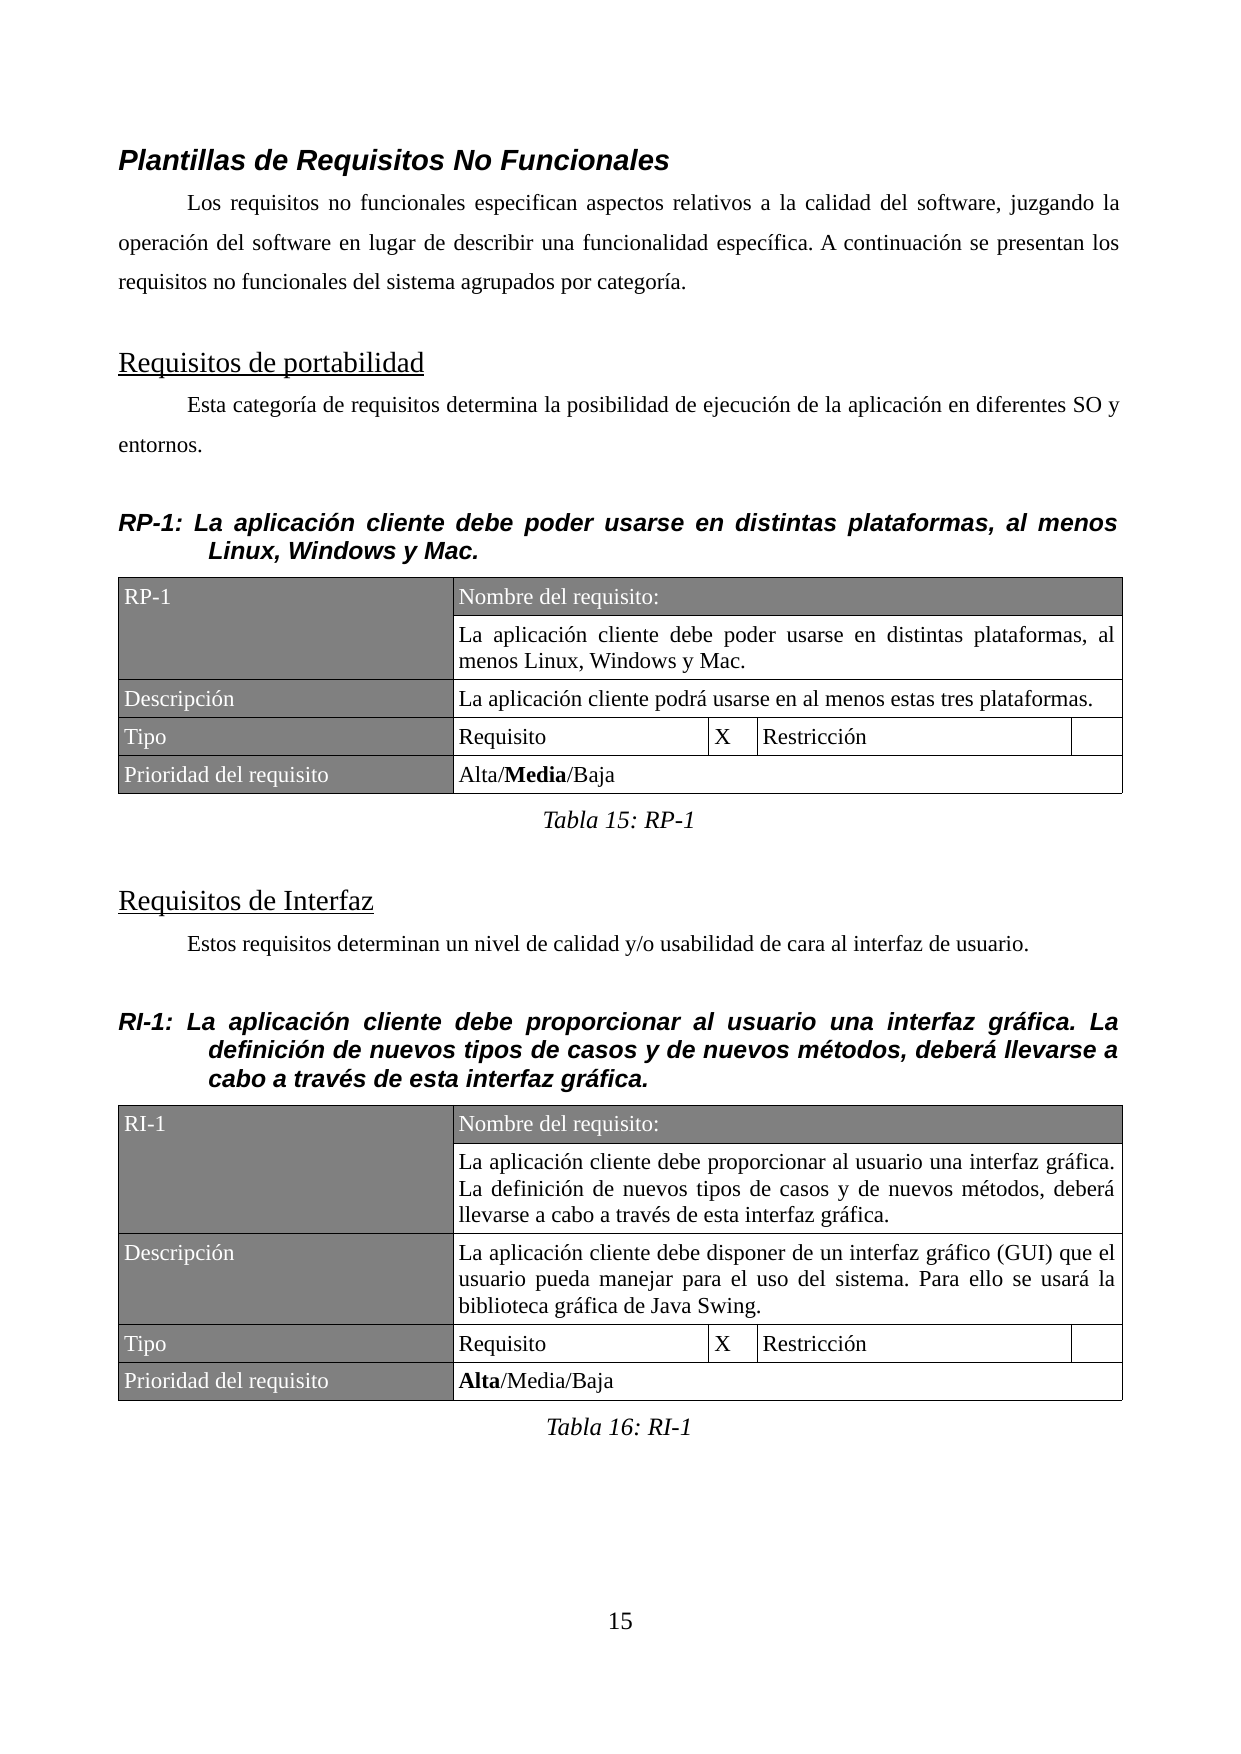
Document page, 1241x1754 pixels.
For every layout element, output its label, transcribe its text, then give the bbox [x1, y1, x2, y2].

table_header RI-1 [119, 1106, 453, 1233]
subtitle Requisitos de Interfaz [118, 883, 1122, 917]
text Los requisitos no funcionales especifican aspectos relativos a la calidad del software, juzgando la operación del software en lugar de describir una funcionalidad específica. A continuación se presentan los requisitos no funcionales del sistema agrupados por categoría. [118, 189, 1122, 294]
table_cell X [709, 1325, 757, 1362]
table_cell Requisito [454, 718, 708, 755]
subtitle Requisitos de portabilidad [118, 345, 1122, 379]
table_cell [1072, 718, 1122, 755]
table_cell Tipo [119, 718, 453, 755]
table_header RP-1 [119, 578, 453, 679]
text Esta categoría de requisitos determina la posibilidad de ejecución de la aplicación en diferentes SO y entornos. [118, 391, 1122, 457]
table_header Nombre del requisito: [454, 1106, 1122, 1143]
table_header Nombre del requisito: [454, 578, 1122, 615]
table_cell Descripción [119, 680, 453, 717]
table_cell Tipo [119, 1325, 453, 1362]
table_cell La aplicación cliente podrá usarse en al menos estas tres plataformas. [454, 680, 1122, 717]
table_cell [1072, 1325, 1122, 1362]
table_cell X [709, 718, 757, 755]
table_cell Restricción [758, 1325, 1071, 1362]
text Tabla 15: RP-1 [118, 806, 1122, 834]
table_cell La aplicación cliente debe proporcionar al usuario una interfaz gráfica. La definición de nuevos tipos de casos y de nuevos métodos, deberá llevarse a cabo a través de esta interfaz gráfica. [454, 1144, 1122, 1233]
subtitle RP-1: La aplicación cliente debe poder usarse en distintas plataformas, al menos Linux, Windows y Mac. [118, 508, 1122, 565]
table_cell Requisito [454, 1325, 708, 1362]
subtitle RI-1: La aplicación cliente debe proporcionar al usuario una interfaz gráfica. La definición de nuevos tipos de casos y de nuevos métodos, deberá llevarse a cabo a través de esta interfaz gráfica. [118, 1007, 1122, 1092]
table_cell Restricción [758, 718, 1071, 755]
table_cell Prioridad del requisito [119, 756, 453, 793]
table_cell La aplicación cliente debe disponer de un interfaz gráfico (GUI) que el usuario pueda manejar para el uso del sistema. Para ello se usará la biblioteca gráfica de Java Swing. [454, 1234, 1122, 1324]
table_cell La aplicación cliente debe poder usarse en distintas plataformas, al menos Linux, Windows y Mac. [454, 616, 1122, 679]
table_cell Alta/Media/Baja [454, 1363, 1122, 1400]
text Estos requisitos determinan un nivel de calidad y/o usabilidad de cara al interfaz de usuario. [118, 929, 1122, 956]
text Tabla 16: RI-1 [118, 1412, 1122, 1441]
table_cell Alta/Media/Baja [454, 756, 1122, 793]
table_cell Descripción [119, 1234, 453, 1324]
subtitle Plantillas de Requisitos No Funcionales [118, 143, 1122, 177]
table_cell Prioridad del requisito [119, 1363, 453, 1400]
